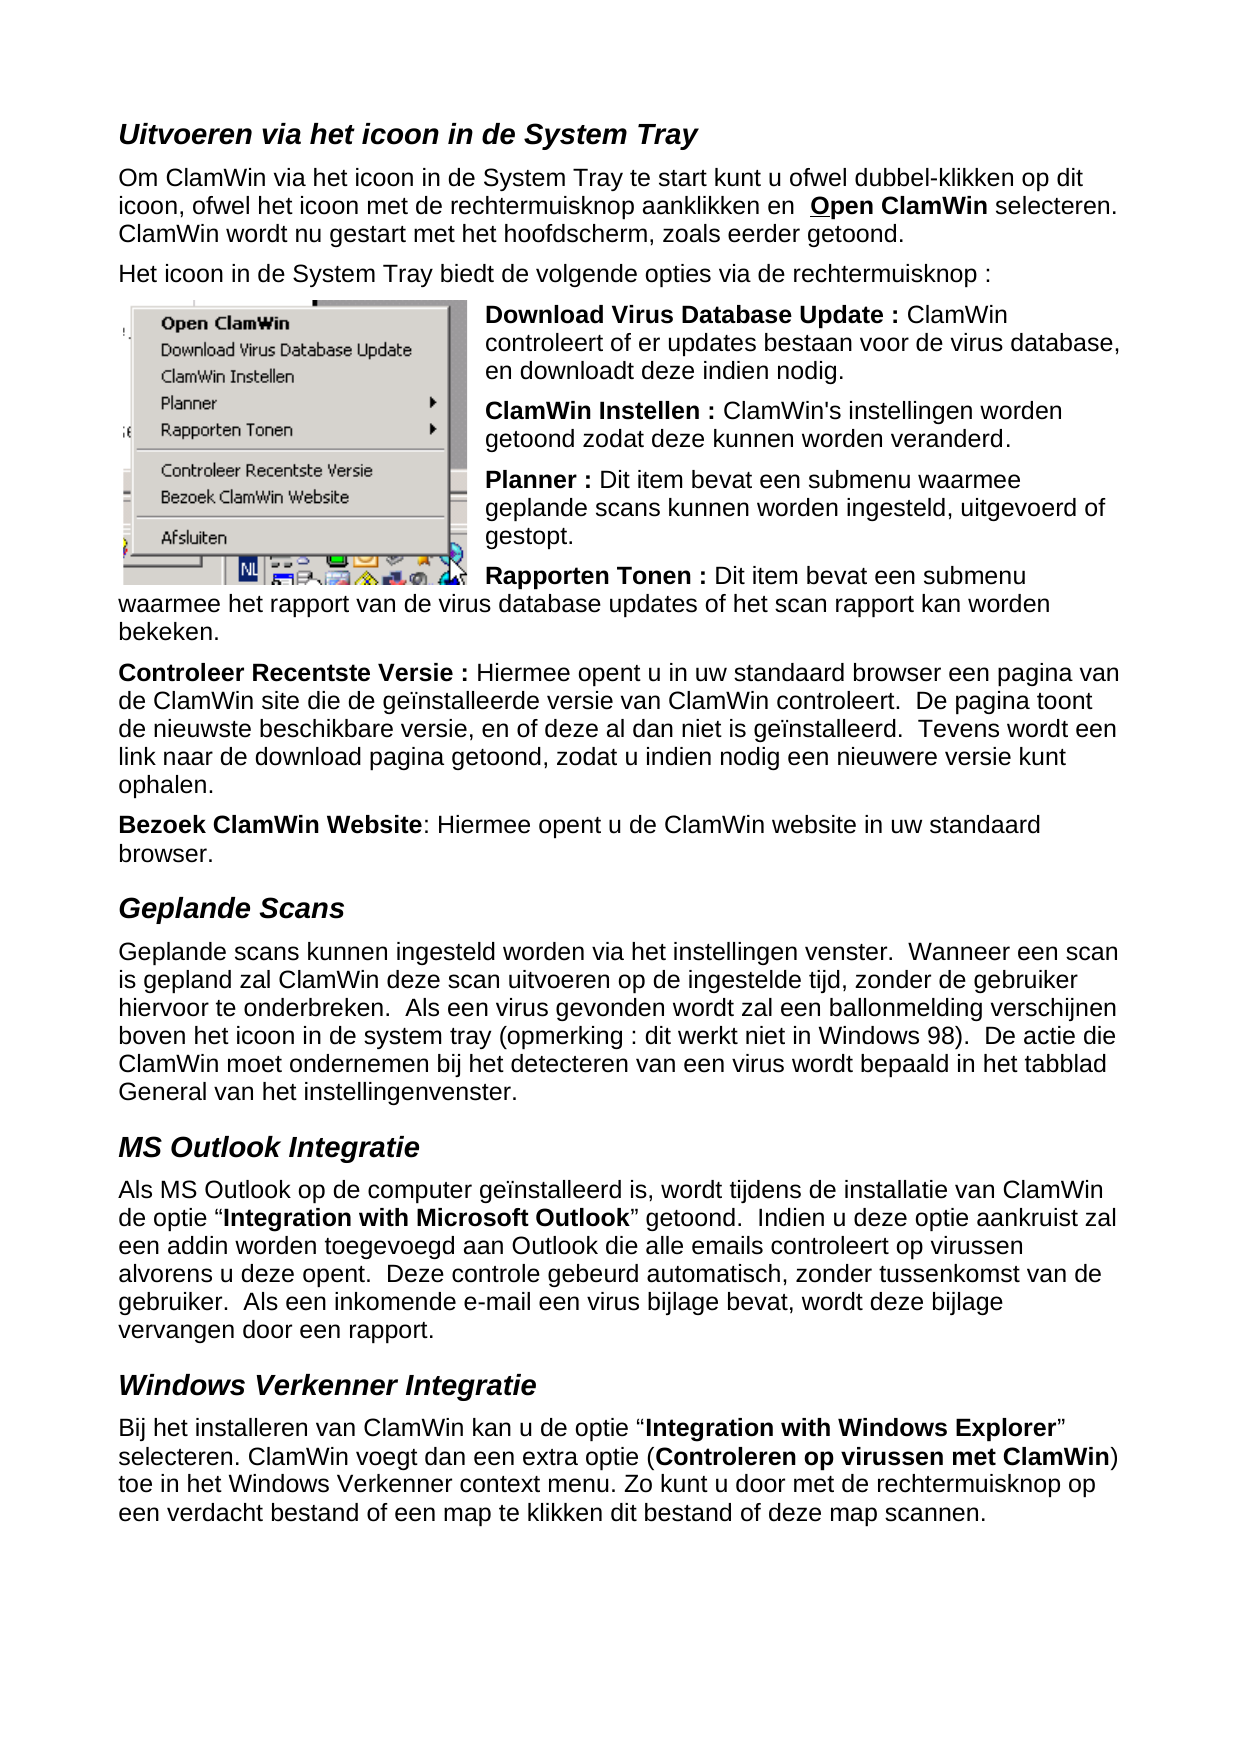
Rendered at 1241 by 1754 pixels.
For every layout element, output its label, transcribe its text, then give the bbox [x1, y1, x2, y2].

text Bezoek ClamWin Website: Hiermee opent u de ClamWin website in uw standaard browser. [118, 811, 1122, 867]
text Het icoon in de System Tray biedt de volgende opties via de rechtermuisknop : [118, 260, 1122, 288]
text Bij het installeren van ClamWin kan u de optie “Integration with Windows Explorer” selecteren. ClamWin voegt dan een extra optie (Controleren op virussen met ClamWin) toe in het Windows Verkenner context menu. Zo kunt u door met de rechtermuisknop op een verdacht bestand of een map te klikken dit bestand of deze map scannen. [118, 1414, 1122, 1526]
text Als MS Outlook op de computer geïnstalleerd is, wordt tijdens de installatie van ClamWin de optie “Integration with Microsoft Outlook” getoond. Indien u deze optie aankruist zal een addin worden toegevoegd aan Outlook die alle emails controleert op virussen alvorens u deze opent. Deze controle gebeurd automatisch, zonder tussenkomst van de gebruiker. Als een inkomende e-mail een virus bijlage bevat, wordt deze bijlage vervangen door een rapport. [118, 1176, 1122, 1344]
text Download Virus Database Update : ClamWin controleert of er updates bestaan voor de virus database, en downloadt deze indien nodig. [468, 300, 1122, 384]
subtitle MS Outlook Integratie [118, 1131, 1122, 1163]
text Om ClamWin via het icoon in de System Tray te start kunt u ofwel dubbel-klikken op dit icoon, ofwel het icoon met de rechtermuisknop aanklikken en Open ClamWin selecteren. ClamWin wordt nu gestart met het hoofdscherm, zoals eerder getoond. [118, 163, 1122, 247]
text ClamWin Instellen : ClamWin's instellingen worden getoond zodat deze kunnen worden veranderd. [468, 397, 1122, 453]
subtitle Windows Verkenner Integratie [118, 1369, 1122, 1402]
text Rapporten Tonen : Dit item bevat een submenu waarmee het rapport van de virus database updates of het scan rapport kan worden bekeken. [118, 562, 1122, 646]
subtitle Geplande Scans [118, 892, 1122, 925]
picture [123, 300, 468, 585]
text Planner : Dit item bevat een submenu waarmee geplande scans kunnen worden ingesteld, uitgevoerd of gestopt. [468, 466, 1122, 549]
text Geplande scans kunnen ingesteld worden via het instellingen venster. Wanneer een scan is gepland zal ClamWin deze scan uitvoeren op de ingestelde tijd, zonder de gebruiker hiervoor te onderbreken. Als een virus gevonden wordt zal een ballonmelding verschijnen boven het icoon in de system tray (opmerking : dit werkt niet in Windows 98). De actie die ClamWin moet ondernemen bij het detecteren van een virus wordt bepaald in het tabblad General van het instellingenvenster. [118, 937, 1122, 1106]
text Controleer Recentste Versie : Hiermee opent u in uw standaard browser een pagina van de ClamWin site die de geïnstalleerde versie van ClamWin controleert. De pagina toont de nieuwste beschikbare versie, en of deze al dan niet is geïnstalleerd. Tevens wordt een link naar de download pagina getoond, zodat u indien nodig een nieuwere versie kunt ophalen. [118, 659, 1122, 799]
subtitle Uitvoeren via het icoon in de System Tray [118, 118, 1122, 151]
